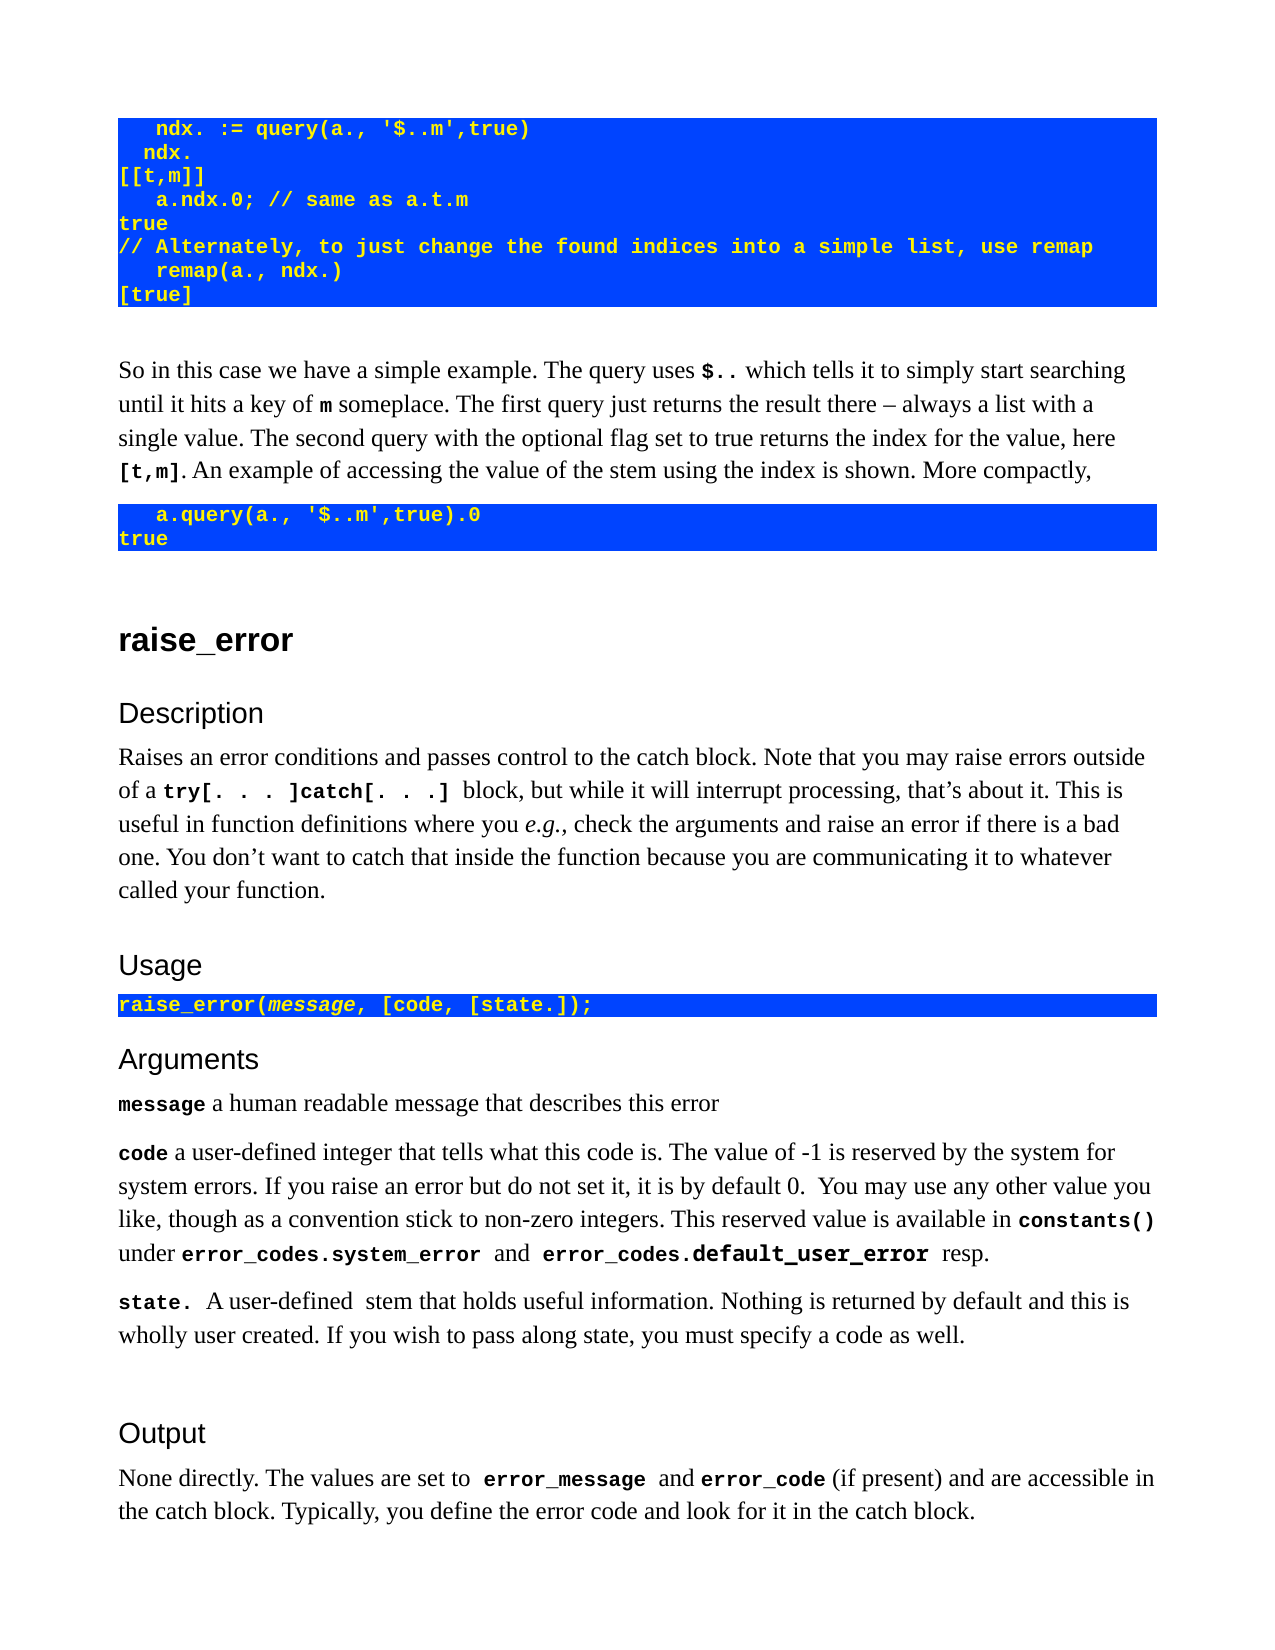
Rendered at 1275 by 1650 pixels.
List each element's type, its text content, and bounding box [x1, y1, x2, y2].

text remap(a., ndx.) [118, 260, 1157, 284]
text true [118, 213, 1157, 236]
subtitle Output [118, 1417, 1157, 1450]
text a.ndx.0; // same as a.t.m [118, 189, 1157, 213]
text [true] [118, 284, 1157, 307]
text message a human readable message that describes this error [118, 1088, 1157, 1118]
text None directly. The values are set to error_message and error_code (if present) and are accessible in the catch block. Typically, you define the error code and look for it in the catch block. [118, 1463, 1157, 1525]
text raise_error(message, [code, [state.]); [118, 994, 1157, 1017]
text ndx. [118, 142, 1157, 165]
subtitle Description [118, 696, 1157, 729]
text // Alternately, to just change the found indices into a simple list, use remap [118, 236, 1157, 260]
text [[t,m]] [118, 165, 1157, 189]
text code a user-defined integer that tells what this code is. The value of -1 is reserved by the system for system errors. If you raise an error but do not set it, it is by default 0. You may use any other value you like, though as a convention stick to non-zero integers. This reserved value is available in constants() under error_codes.system_error and error_codes.default_user_error resp. [118, 1137, 1157, 1267]
text So in this case we have a simple example. The query uses $.. which tells it to simply start searching until it hits a key of m someplace. The first query just returns the result there – always a list with a single value. The second query with the optional flag set to true returns the index for the value, here [t,m]. An example of accessing the value of the stem using the index is shown. More compactly, [118, 355, 1157, 485]
text true [118, 528, 1157, 551]
text Raises an error conditions and passes control to the catch block. Note that you may raise errors outside of a try[. . . ]catch[. . .] block, but while it will interrupt processing, that’s about it. This is useful in function definitions where you e.g., check the arguments and raise an error if there is a bad one. You don’t want to catch that inside the function because you are communicating it to whatever called your function. [118, 742, 1157, 904]
text ndx. := query(a., '$..m',true) [118, 118, 1157, 142]
subtitle raise_error [118, 620, 1157, 658]
text state. A user-defined stem that holds useful information. Nothing is returned by default and this is wholly user created. If you wish to pass along state, you must specify a code as well. [118, 1286, 1157, 1349]
subtitle Usage [118, 948, 1157, 981]
text a.query(a., '$..m',true).0 [118, 504, 1157, 528]
subtitle Arguments [118, 1042, 1157, 1076]
